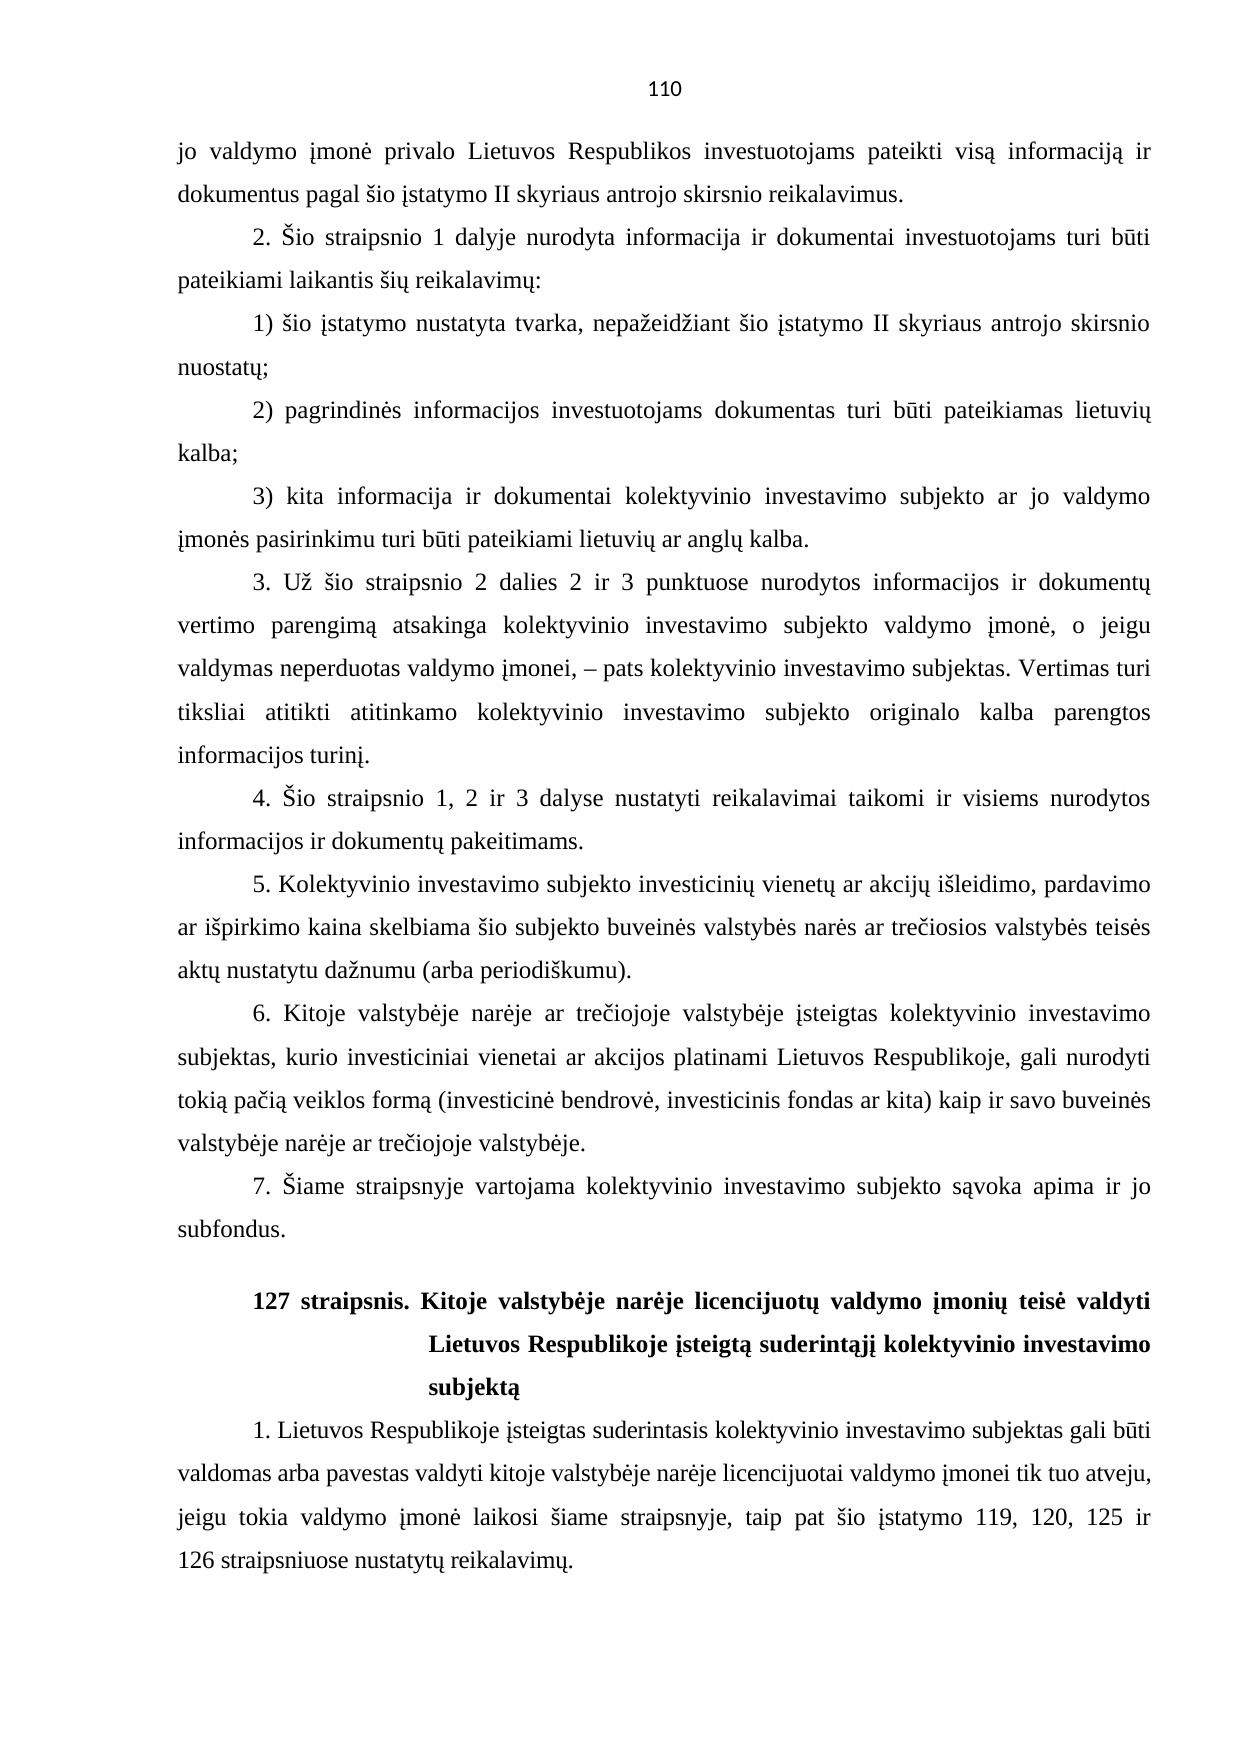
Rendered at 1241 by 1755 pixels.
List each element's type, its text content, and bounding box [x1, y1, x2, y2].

text 3. Už šio straipsnio 2 dalies 2 ir 3 punktuose nurodytos informacijos ir dokumentų vertimo parengimą atsakinga kolektyvinio investavimo subjekto valdymo įmonė, o jeigu valdymas neperduotas valdymo įmonei, – pats kolektyvinio investavimo subjektas. Vertimas turi tiksliai atitikti atitinkamo kolektyvinio investavimo subjekto originalo kalba parengtos informacijos turinį. [177, 567, 1152, 768]
text 5. Kolektyvinio investavimo subjekto investicinių vienetų ar akcijų išleidimo, pardavimo ar išpirkimo kaina skelbiama šio subjekto buveinės valstybės narės ar trečiosios valstybės teisės aktų nustatytu dažnumu (arba periodiškumu). [177, 869, 1152, 984]
text 6. Kitoje valstybėje narėje ar trečiojoje valstybėje įsteigtas kolektyvinio investavimo subjektas, kurio investiciniai vienetai ar akcijos platinami Lietuvos Respublikoje, gali nurodyti tokią pačią veiklos formą (investicinė bendrovė, investicinis fondas ar kita) kaip ir savo buveinės valstybėje narėje ar trečiojoje valstybėje. [177, 998, 1152, 1157]
text 2) pagrindinės informacijos investuotojams dokumentas turi būti pateikiamas lietuvių kalba; [177, 395, 1152, 467]
text 2. Šio straipsnio 1 dalyje nurodyta informacija ir dokumentai investuotojams turi būti pateikiami laikantis šių reikalavimų: [177, 222, 1152, 294]
text 1. Lietuvos Respublikoje įsteigtas suderintasis kolektyvinio investavimo subjektas gali būti valdomas arba pavestas valdyti kitoje valstybėje narėje licencijuotai valdymo įmonei tik tuo atveju, jeigu tokia valdymo įmonė laikosi šiame straipsnyje, taip pat šio įstatymo 119, 120, 125 ir 126 straipsniuose nustatytų reikalavimų. [177, 1415, 1152, 1573]
text 127 straipsnis. Kitoje valstybėje narėje licencijuotų valdymo įmonių teisė valdyti Lietuvos Respublikoje įsteigtą suderintąjį kolektyvinio investavimo subjektą [252, 1286, 1152, 1401]
text jo valdymo įmonė privalo Lietuvos Respublikos investuotojams pateikti visą informaciją ir dokumentus pagal šio įstatymo II skyriaus antrojo skirsnio reikalavimus. [177, 136, 1152, 208]
text 4. Šio straipsnio 1, 2 ir 3 dalyse nustatyti reikalavimai taikomi ir visiems nurodytos informacijos ir dokumentų pakeitimams. [177, 783, 1152, 855]
text 7. Šiame straipsnyje vartojama kolektyvinio investavimo subjekto sąvoka apima ir jo subfondus. [177, 1171, 1152, 1243]
text 3) kita informacija ir dokumentai kolektyvinio investavimo subjekto ar jo valdymo įmonės pasirinkimu turi būti pateikiami lietuvių ar anglų kalba. [177, 481, 1152, 553]
text 1) šio įstatymo nustatyta tvarka, nepažeidžiant šio įstatymo II skyriaus antrojo skirsnio nuostatų; [177, 308, 1152, 380]
